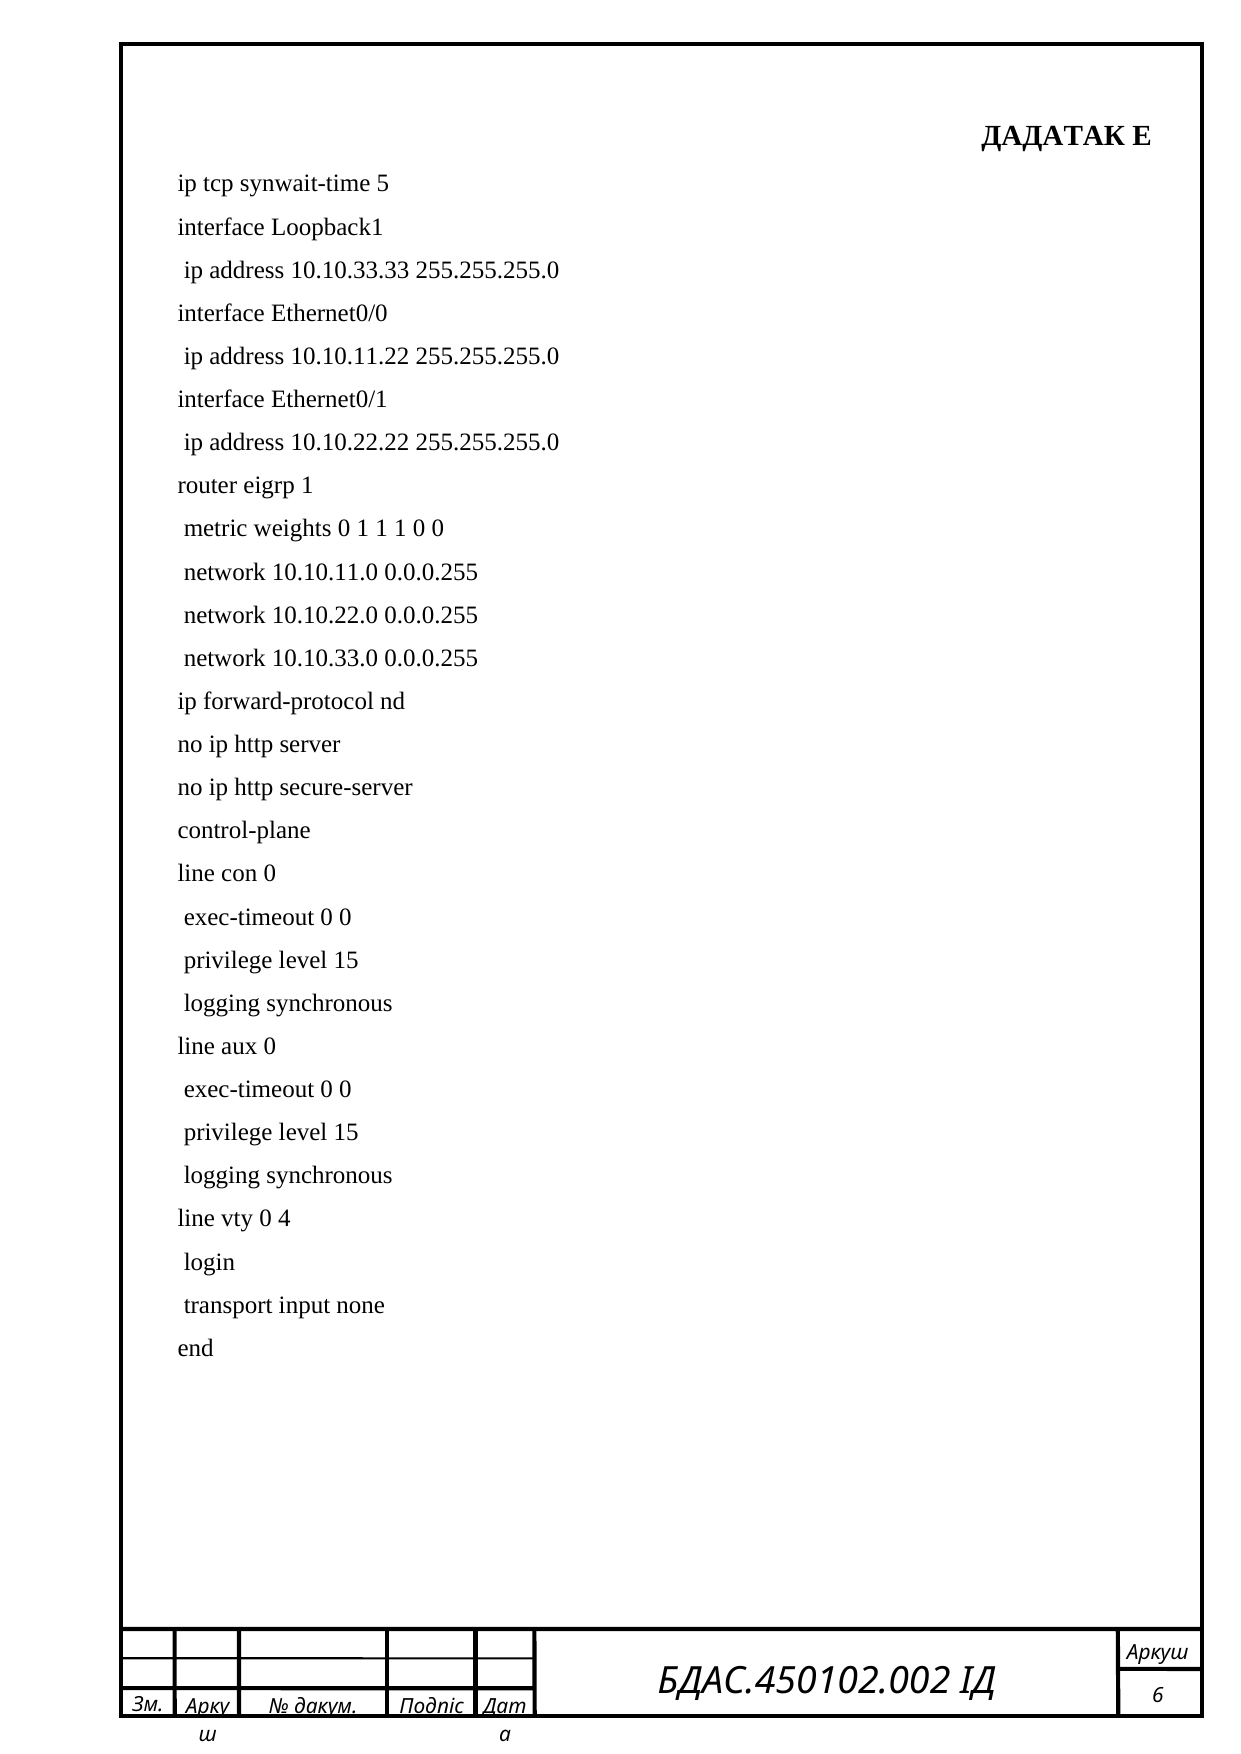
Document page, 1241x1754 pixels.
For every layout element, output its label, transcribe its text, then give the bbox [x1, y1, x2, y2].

subtitle line aux 0 [177, 1031, 1152, 1060]
subtitle no ip http server [177, 729, 1152, 758]
subtitle privilege level 15 [177, 945, 1152, 973]
subtitle line con 0 [177, 858, 1152, 887]
subtitle control-plane [177, 815, 1152, 844]
subtitle logging synchronous [177, 1160, 1152, 1189]
subtitle interface Ethernet0/1 [177, 384, 1152, 413]
subtitle privilege level 15 [177, 1117, 1152, 1146]
subtitle exec-timeout 0 0 [177, 1074, 1152, 1103]
subtitle line vty 0 4 [177, 1203, 1152, 1232]
subtitle ip address 10.10.33.33 255.255.255.0 [177, 255, 1152, 283]
subtitle ip forward-protocol nd [177, 686, 1152, 715]
subtitle ДАДАТАК E [177, 118, 1152, 152]
subtitle network 10.10.22.0 0.0.0.255 [177, 600, 1152, 628]
subtitle no ip http secure-server [177, 772, 1152, 801]
subtitle network 10.10.11.0 0.0.0.255 [177, 557, 1152, 585]
subtitle metric weights 0 1 1 1 0 0 [177, 513, 1152, 542]
subtitle end [177, 1333, 1152, 1362]
subtitle ip tcp synwait-time 5 [177, 168, 1152, 197]
subtitle router eigrp 1 [177, 470, 1152, 499]
subtitle logging synchronous [177, 988, 1152, 1017]
subtitle network 10.10.33.0 0.0.0.255 [177, 643, 1152, 672]
subtitle interface Ethernet0/0 [177, 298, 1152, 327]
subtitle ip address 10.10.11.22 255.255.255.0 [177, 341, 1152, 370]
subtitle transport input none [177, 1290, 1152, 1318]
subtitle ip address 10.10.22.22 255.255.255.0 [177, 427, 1152, 456]
subtitle login [177, 1247, 1152, 1275]
subtitle interface Loopback1 [177, 212, 1152, 240]
subtitle exec-timeout 0 0 [177, 902, 1152, 930]
